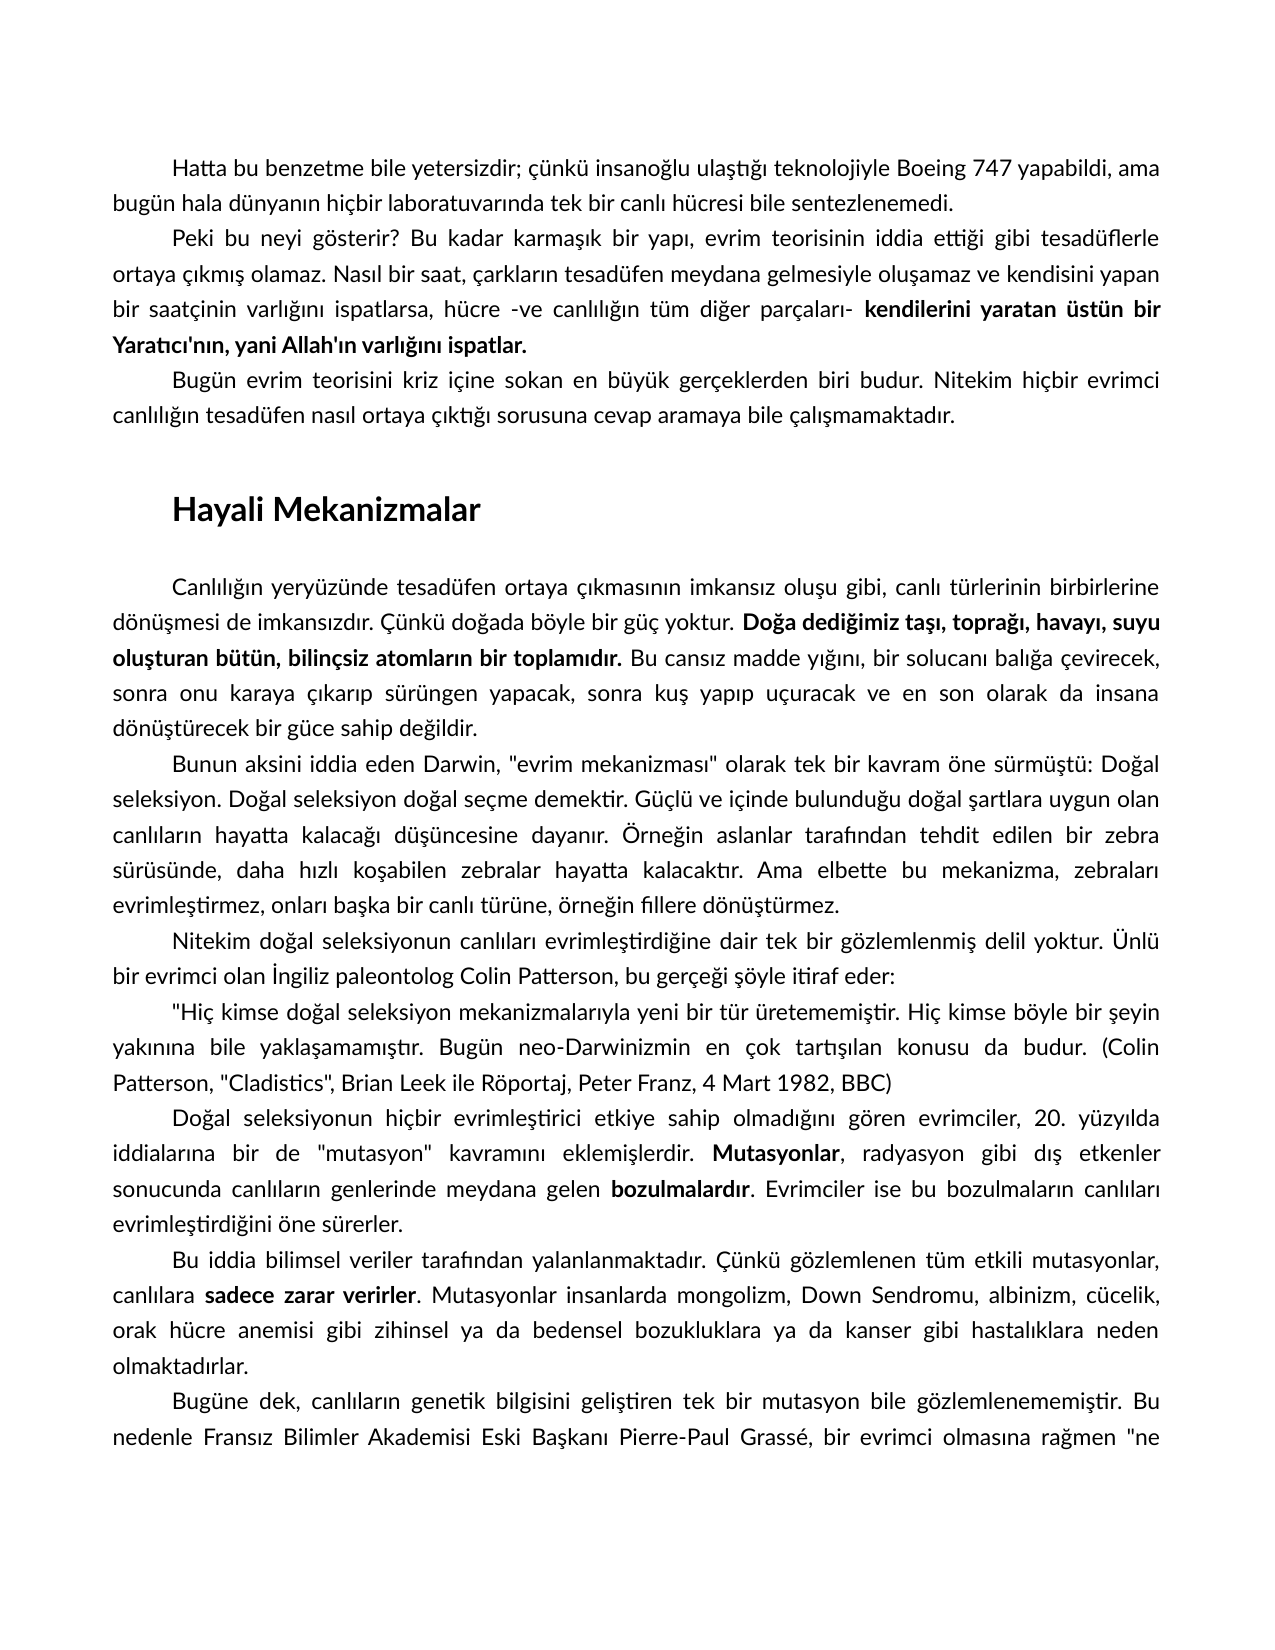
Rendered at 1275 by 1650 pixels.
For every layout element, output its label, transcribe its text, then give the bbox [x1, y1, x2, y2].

text Hayali Mekanizmalar [112, 493, 1161, 529]
text Peki bu neyi gösterir? Bu kadar karmaşık bir yapı, evrim teorisinin iddia ettiği gibi tesadüflerle ortaya çıkmış olamaz. Nasıl bir saat, çarkların tesadüfen meydana gelmesiyle oluşamaz ve kendisini yapan bir saatçinin varlığını ispatlarsa, hücre -ve canlılığın tüm diğer parçaları- kendilerini yaratan üstün bir Yaratıcı'nın, yani Allah'ın varlığını ispatlar. [112, 218, 1161, 360]
text Doğal seleksiyonun hiçbir evrimleştirici etkiye sahip olmadığını gören evrimciler, 20. yüzyılda iddialarına bir de "mutasyon" kavramını eklemişlerdir. Mutasyonlar, radyasyon gibi dış etkenler sonucunda canlıların genlerinde meydana gelen bozulmalardır. Evrimciler ise bu bozulmaların canlıları evrimleştirdiğini öne sürerler. [112, 1098, 1161, 1240]
text Bugüne dek, canlıların genetik bilgisini geliştiren tek bir mutasyon bile gözlemlenememiştir. Bu nedenle Fransız Bilimler Akademisi Eski Başkanı Pierre-Paul Grassé, bir evrimci olmasına rağmen "ne [112, 1381, 1161, 1452]
text Canlılığın yeryüzünde tesadüfen ortaya çıkmasının imkansız oluşu gibi, canlı türlerinin birbirlerine dönüşmesi de imkansızdır. Çünkü doğada böyle bir güç yoktur. Doğa dediğimiz taşı, toprağı, havayı, suyu oluşturan bütün, bilinçsiz atomların bir toplamıdır. Bu cansız madde yığını, bir solucanı balığa çevirecek, sonra onu karaya çıkarıp sürüngen yapacak, sonra kuş yapıp uçuracak ve en son olarak da insana dönüştürecek bir güce sahip değildir. [112, 567, 1161, 744]
text Bunun aksini iddia eden Darwin, "evrim mekanizması" olarak tek bir kavram öne sürmüştü: Doğal seleksiyon. Doğal seleksiyon doğal seçme demektir. Güçlü ve içinde bulunduğu doğal şartlara uygun olan canlıların hayatta kalacağı düşüncesine dayanır. Örneğin aslanlar tarafından tehdit edilen bir zebra sürüsünde, daha hızlı koşabilen zebralar hayatta kalacaktır. Ama elbette bu mekanizma, zebraları evrimleştirmez, onları başka bir canlı türüne, örneğin fillere dönüştürmez. [112, 744, 1161, 921]
text Hatta bu benzetme bile yetersizdir; çünkü insanoğlu ulaştığı teknolojiyle Boeing 747 yapabildi, ama bugün hala dünyanın hiçbir laboratuvarında tek bir canlı hücresi bile sentezlenemedi. [112, 148, 1161, 218]
text Bu iddia bilimsel veriler tarafından yalanlanmaktadır. Çünkü gözlemlenen tüm etkili mutasyonlar, canlılara sadece zarar verirler. Mutasyonlar insanlarda mongolizm, Down Sendromu, albinizm, cücelik, orak hücre anemisi gibi zihinsel ya da bedensel bozukluklara ya da kanser gibi hastalıklara neden olmaktadırlar. [112, 1240, 1161, 1381]
text Nitekim doğal seleksiyonun canlıları evrimleştirdiğine dair tek bir gözlemlenmiş delil yoktur. Ünlü bir evrimci olan İngiliz paleontolog Colin Patterson, bu gerçeği şöyle itiraf eder: [112, 921, 1161, 992]
text "Hiç kimse doğal seleksiyon mekanizmalarıyla yeni bir tür üretememiştir. Hiç kimse böyle bir şeyin yakınına bile yaklaşamamıştır. Bugün neo-Darwinizmin en çok tartışılan konusu da budur. (Colin Patterson, "Cladistics", Brian Leek ile Röportaj, Peter Franz, 4 Mart 1982, BBC) [112, 992, 1161, 1098]
text Bugün evrim teorisini kriz içine sokan en büyük gerçeklerden biri budur. Nitekim hiçbir evrimci canlılığın tesadüfen nasıl ortaya çıktığı sorusuna cevap aramaya bile çalışmamaktadır. [112, 360, 1161, 431]
